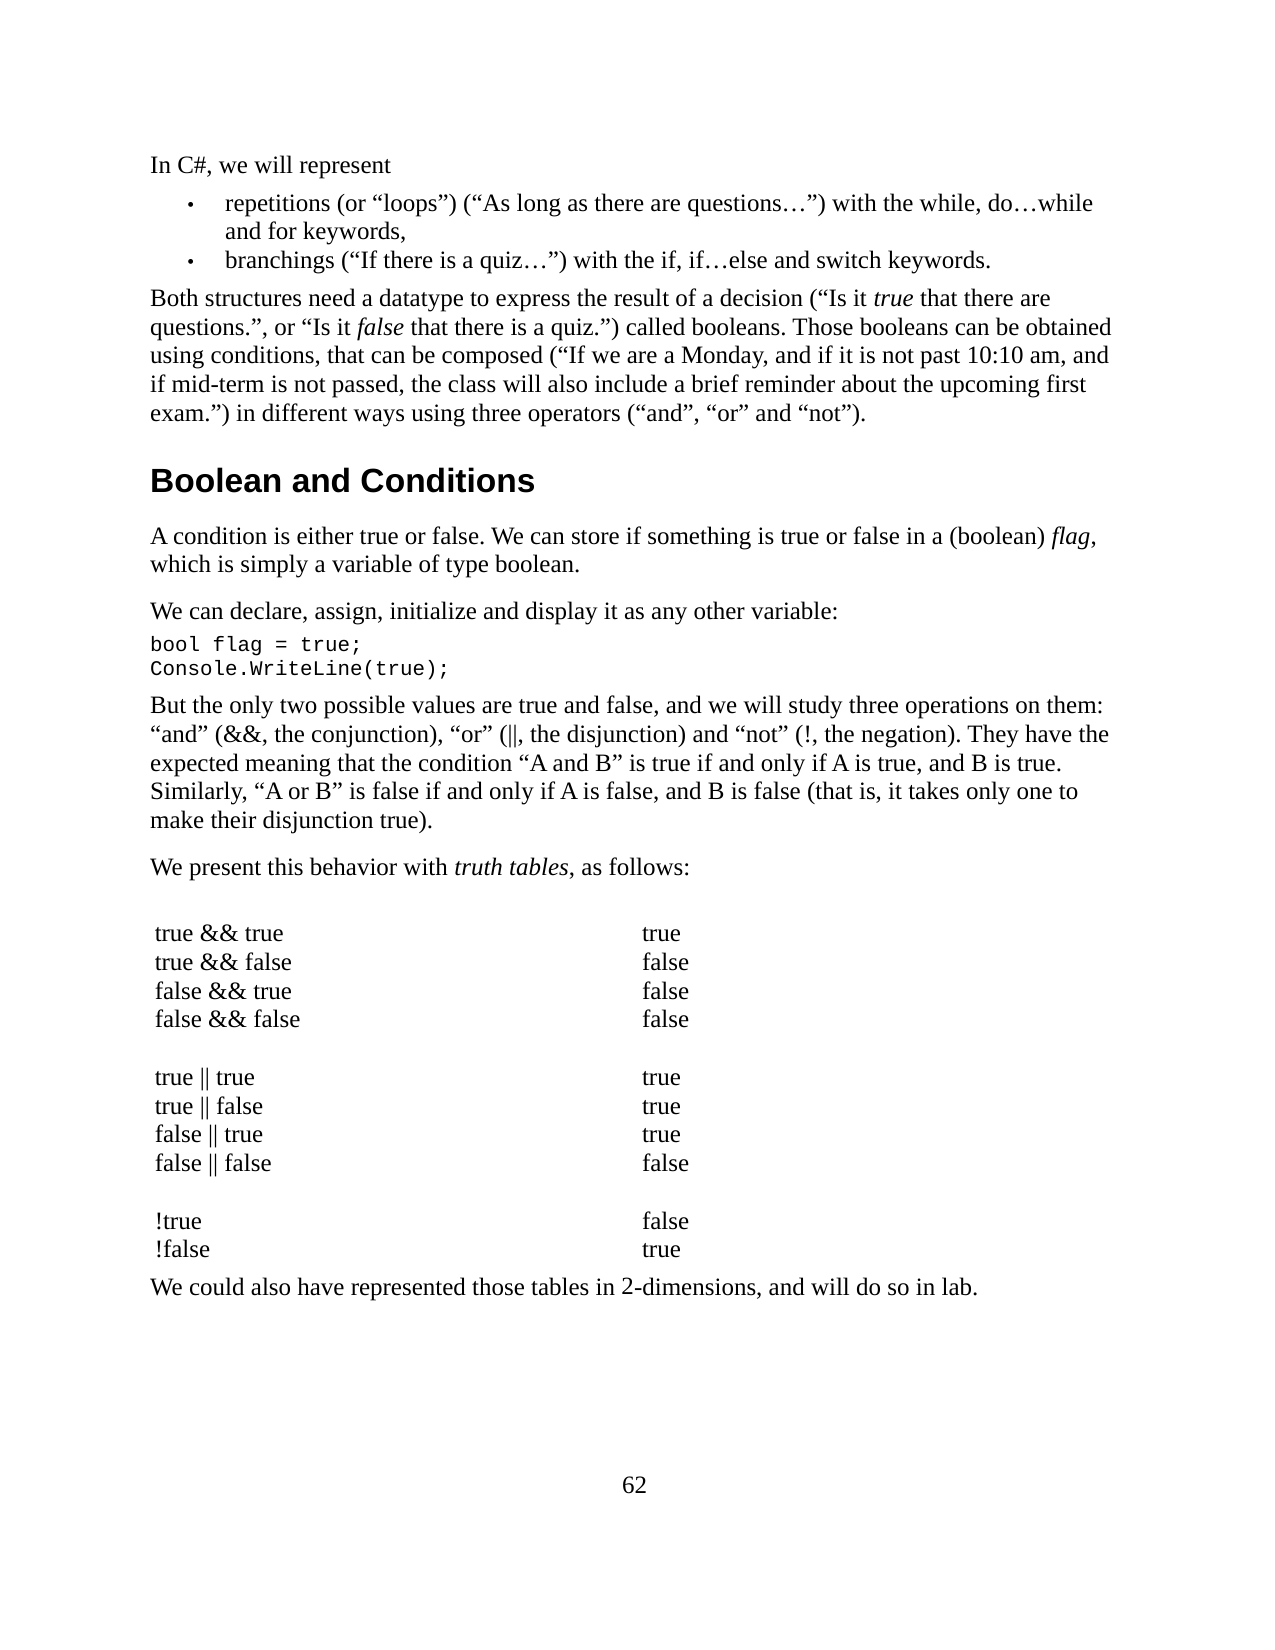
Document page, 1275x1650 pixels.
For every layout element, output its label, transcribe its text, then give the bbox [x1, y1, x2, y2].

table_cell true [638, 1235, 1125, 1263]
text bool flag = true; [150, 634, 1125, 657]
table_cell true [638, 1120, 1125, 1148]
subtitle Boolean and Conditions [150, 461, 1125, 499]
table_cell true && true [150, 918, 637, 947]
text We present this behavior with truth tables, as follows: [150, 852, 1125, 881]
table_cell false [638, 976, 1125, 1004]
table_header [638, 1033, 1125, 1062]
text Console.WriteLine(true); [150, 657, 1125, 681]
table_cell true && false [150, 947, 637, 976]
table_cell true [638, 1062, 1125, 1091]
table_cell !false [150, 1235, 637, 1263]
table_header [638, 890, 1125, 918]
table_cell false [638, 947, 1125, 976]
table_header [150, 890, 637, 918]
list repetitions (or “loops”) (“As long as there are questions…”) with the while, do…while and for keywords, [187, 188, 1125, 245]
text But the only two possible values are true and false, and we will study three operations on them: “and” (&&, the conjunction), “or” (||, the disjunction) and “not” (!, the negation). They have the expected meaning that the condition “A and B” is true if and only if A is true, and B is true. Similarly, “A or B” is false if and only if A is false, and B is false (that is, it takes only one to make their disjunction true). [150, 690, 1125, 834]
table_cell false [638, 1148, 1125, 1177]
table_cell true [638, 1091, 1125, 1119]
table_cell false || true [150, 1120, 637, 1148]
list branchings (“If there is a quiz…”) with the if, if…else and switch keywords. [187, 245, 1125, 274]
table_cell false && false [150, 1005, 637, 1033]
text A condition is either true or false. We can store if something is true or false in a (boolean) flag, which is simply a variable of type boolean. [150, 521, 1125, 578]
table_cell false || false [150, 1148, 637, 1177]
table_header [150, 1033, 637, 1062]
table_cell false && true [150, 976, 637, 1004]
table_cell false [638, 1206, 1125, 1234]
table_cell true || false [150, 1091, 637, 1119]
table_header [638, 1177, 1125, 1206]
table_cell !true [150, 1206, 637, 1234]
table_cell true || true [150, 1062, 637, 1091]
text We can declare, assign, initialize and display it as any other variable: [150, 596, 1125, 625]
text We could also have represented those tables in -dimensions, and will do so in lab. [150, 1272, 1125, 1301]
text In C#, we will represent [150, 150, 1125, 179]
text Both structures need a datatype to express the result of a decision (“Is it true that there are questions.”, or “Is it false that there is a quiz.”) called booleans. Those booleans can be obtained using conditions, that can be composed (“If we are a Monday, and if it is not past 10:10 am, and if mid-term is not passed, the class will also include a brief reminder about the upcoming first exam.”) in different ways using three operators (“and”, “or” and “not”). [150, 283, 1125, 427]
table_cell true [638, 918, 1125, 947]
table_header [150, 1177, 637, 1206]
table_cell false [638, 1005, 1125, 1033]
